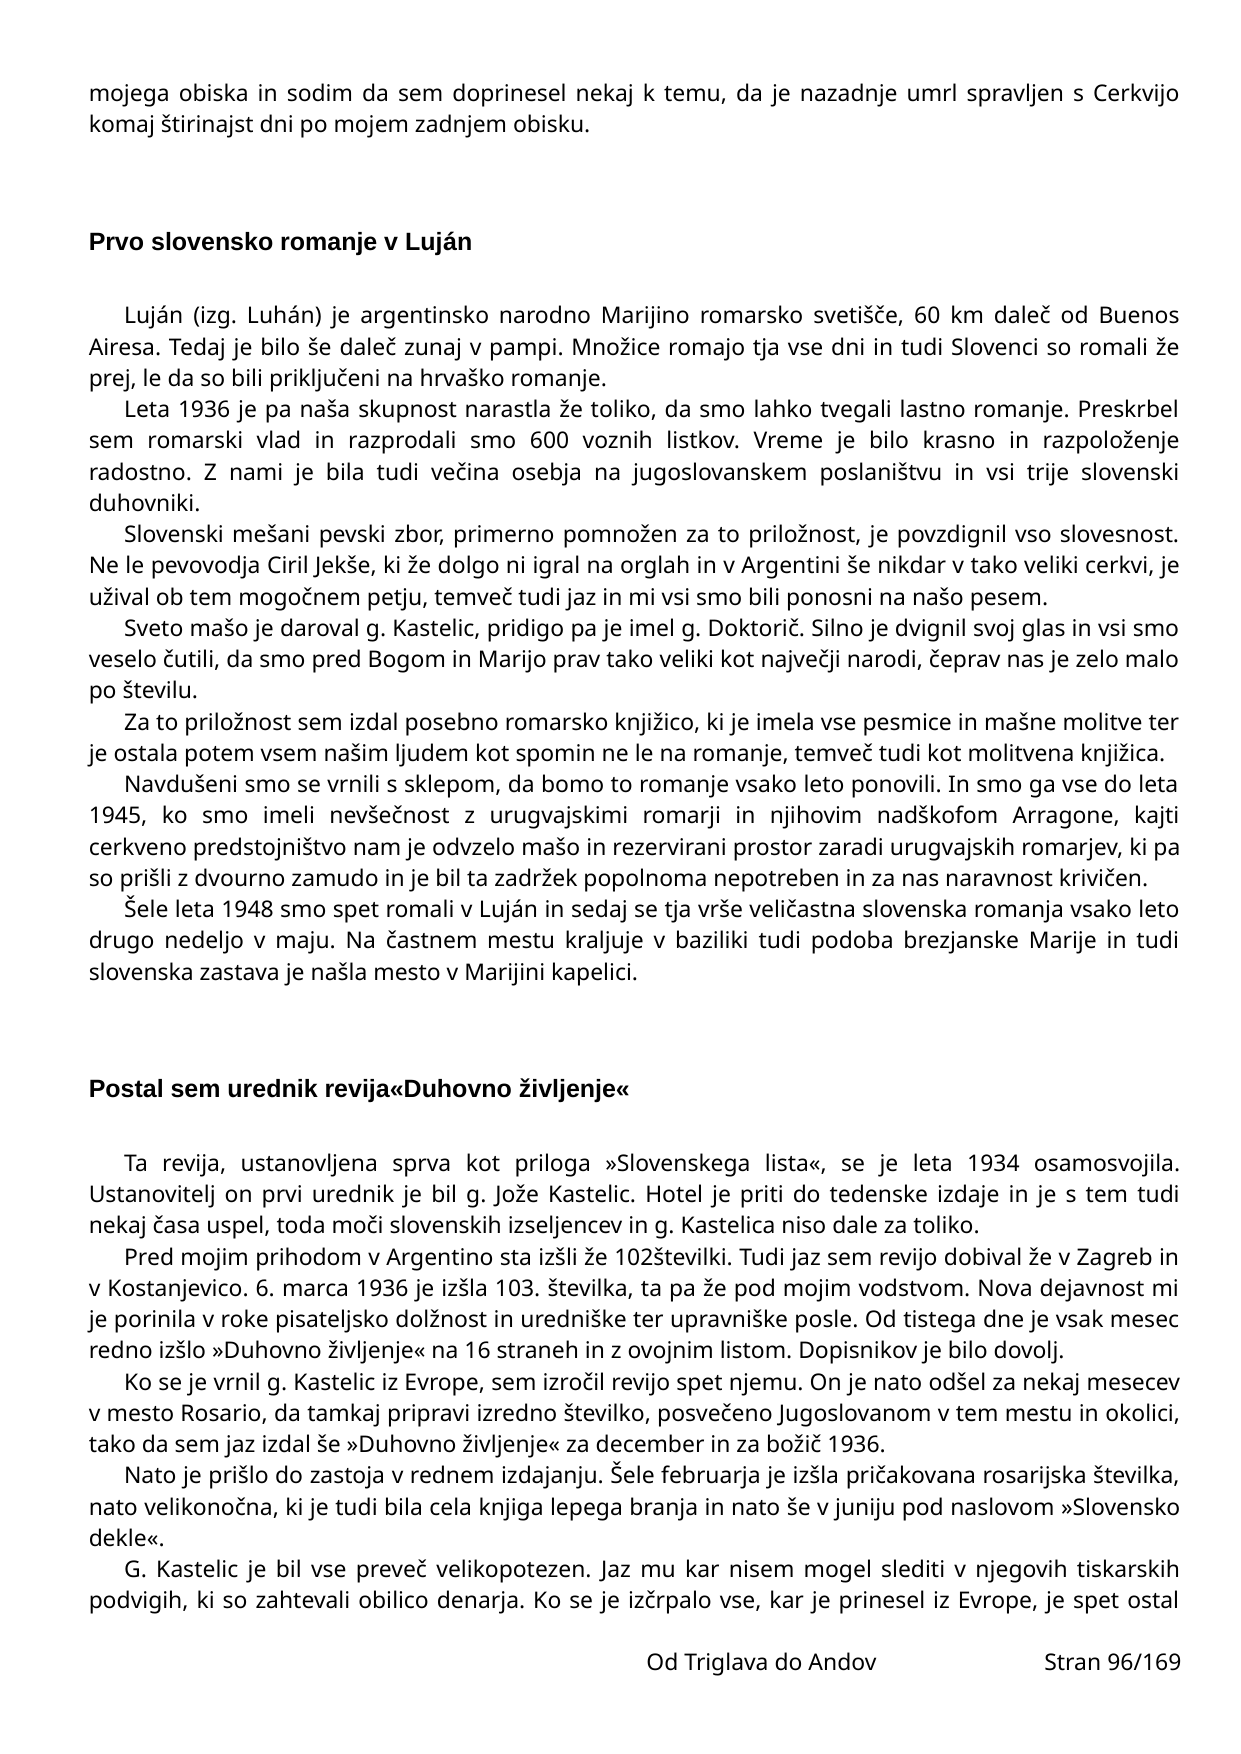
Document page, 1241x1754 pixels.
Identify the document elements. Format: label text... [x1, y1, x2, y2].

subtitle Postal sem urednik revija«Duhovno življenje« [88, 1074, 1181, 1103]
text Slovenski mešani pevski zbor, primerno pomnožen za to priložnost, je povzdignil vso slovesnost. Ne le pevovodja Ciril Jekše, ki že dolgo ni igral na orglah in v Argentini še nikdar v tako veliki cerkvi, je užival ob tem mogočnem petju, temveč tudi jaz in mi vsi smo bili ponosni na našo pesem. [88, 518, 1181, 612]
text Navdušeni smo se vrnili s sklepom, da bomo to romanje vsako leto ponovili. In smo ga vse do leta 1945, ko smo imeli nevšečnost z urugvajskimi romarji in njihovim nadškofom Arragone, kajti cerkveno predstojništvo nam je odvzelo mašo in rezervirani prostor zaradi urugvajskih romarjev, ki pa so prišli z dvourno zamudo in je bil ta zadržek popolnoma nepotreben in za nas naravnost krivičen. [88, 768, 1181, 893]
text Luján (izg. Luhán) je argentinsko narodno Marijino romarsko svetišče, 60 km daleč od Buenos Airesa. Tedaj je bilo še daleč zunaj v pampi. Množice romajo tja vse dni in tudi Slovenci so romali že prej, le da so bili priključeni na hrvaško romanje. [88, 299, 1181, 393]
text Pred mojim prihodom v Argentino sta izšli že 102številki. Tudi jaz sem revijo dobival že v Zagreb in v Kostanjevico. 6. marca 1936 je izšla 103. številka, ta pa že pod mojim vodstvom. Nova dejavnost mi je porinila v roke pisateljsko dolžnost in uredniške ter upravniške posle. Od tistega dne je vsak mesec redno izšlo »Duhovno življenje« na 16 straneh in z ovojnim listom. Dopisnikov je bilo dovolj. [88, 1241, 1181, 1366]
text Leta 1936 je pa naša skupnost narastla že toliko, da smo lahko tvegali lastno romanje. Preskrbel sem romarski vlad in razprodali smo 600 voznih listkov. Vreme je bilo krasno in razpoloženje radostno. Z nami je bila tudi večina osebja na jugoslovanskem poslaništvu in vsi trije slovenski duhovniki. [88, 393, 1181, 518]
text Nato je prišlo do zastoja v rednem izdajanju. Šele februarja je izšla pričakovana rosarijska številka, nato velikonočna, ki je tudi bila cela knjiga lepega branja in nato še v juniju pod naslovom »Slovensko dekle«. [88, 1459, 1181, 1553]
text Za to priložnost sem izdal posebno romarsko knjižico, ki je imela vse pesmice in mašne molitve ter je ostala potem vsem našim ljudem kot spomin ne le na romanje, temveč tudi kot molitvena knjižica. [88, 706, 1181, 768]
text Ko se je vrnil g. Kastelic iz Evrope, sem izročil revijo spet njemu. On je nato odšel za nekaj mesecev v mesto Rosario, da tamkaj pripravi izredno številko, posvečeno Jugoslovanom v tem mestu in okolici, tako da sem jaz izdal še »Duhovno življenje« za december in za božič 1936. [88, 1366, 1181, 1459]
text G. Kastelic je bil vse preveč velikopotezen. Jaz mu kar nisem mogel slediti v njegovih tiskarskih podvigih, ki so zahtevali obilico denarja. Ko se je izčrpalo vse, kar je prinesel iz Evrope, je spet ostal [88, 1553, 1181, 1616]
text mojega obiska in sodim da sem doprinesel nekaj k temu, da je nazadnje umrl spravljen s Cerkvijo komaj štirinajst dni po mojem zadnjem obisku. [88, 77, 1181, 139]
text Sveto mašo je daroval g. Kastelic, pridigo pa je imel g. Doktorič. Silno je dvignil svoj glas in vsi smo veselo čutili, da smo pred Bogom in Marijo prav tako veliki kot največji narodi, čeprav nas je zelo malo po številu. [88, 612, 1181, 706]
text Ta revija, ustanovljena sprva kot priloga »Slovenskega lista«, se je leta 1934 osamosvojila. Ustanovitelj on prvi urednik je bil g. Jože Kastelic. Hotel je priti do tedenske izdaje in je s tem tudi nekaj časa uspel, toda moči slovenskih izseljencev in g. Kastelica niso dale za toliko. [88, 1147, 1181, 1241]
subtitle Prvo slovensko romanje v Luján [88, 227, 1181, 256]
text Šele leta 1948 smo spet romali v Luján in sedaj se tja vrše veličastna slovenska romanja vsako leto drugo nedeljo v maju. Na častnem mestu kraljuje v baziliki tudi podoba brezjanske Marije in tudi slovenska zastava je našla mesto v Marijini kapelici. [88, 893, 1181, 987]
